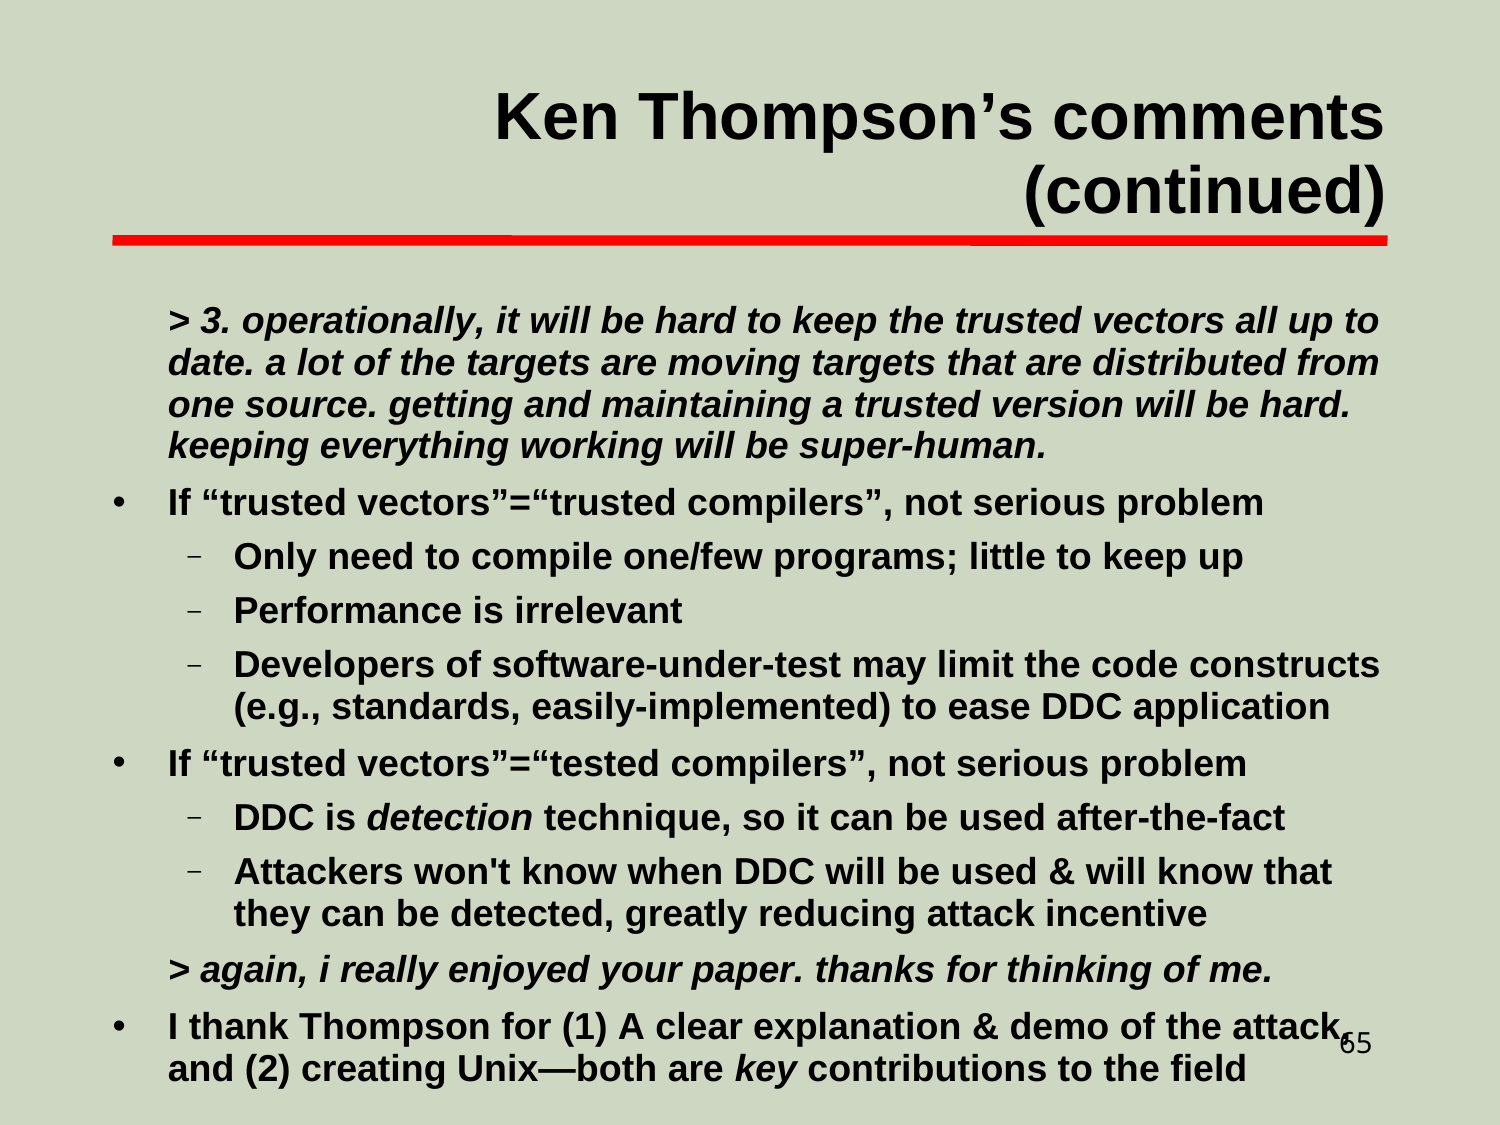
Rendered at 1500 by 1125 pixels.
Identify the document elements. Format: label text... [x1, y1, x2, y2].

list > 3. operationally, it will be hard to keep the trusted vectors all up to date. a lot of the targets are moving targets that are distributed from one source. getting and maintaining a trusted version will be hard. keeping everything working will be super-human. If “trusted vectors”=“trusted compilers”, not serious problem Only need to compile one/few programs; little to keep up Performance is irrelevant Developers of software-under-test may limit the code constructs (e.g., standards, easily-implemented) to ease DDC application If “trusted vectors”=“tested compilers”, not serious problem DDC is detection technique, so it can be used after-the-fact Attackers won't know when DDC will be used & will know that they can be detected, greatly reducing attack incentive > again, i really enjoyed your paper. thanks for thinking of me. I thank Thompson for (1) A clear explanation & demo of the attack, and (2) creating Unix—both are key contributions to the field [112, 299, 1387, 1099]
title Ken Thompson’s comments (continued) [124, 80, 1387, 229]
